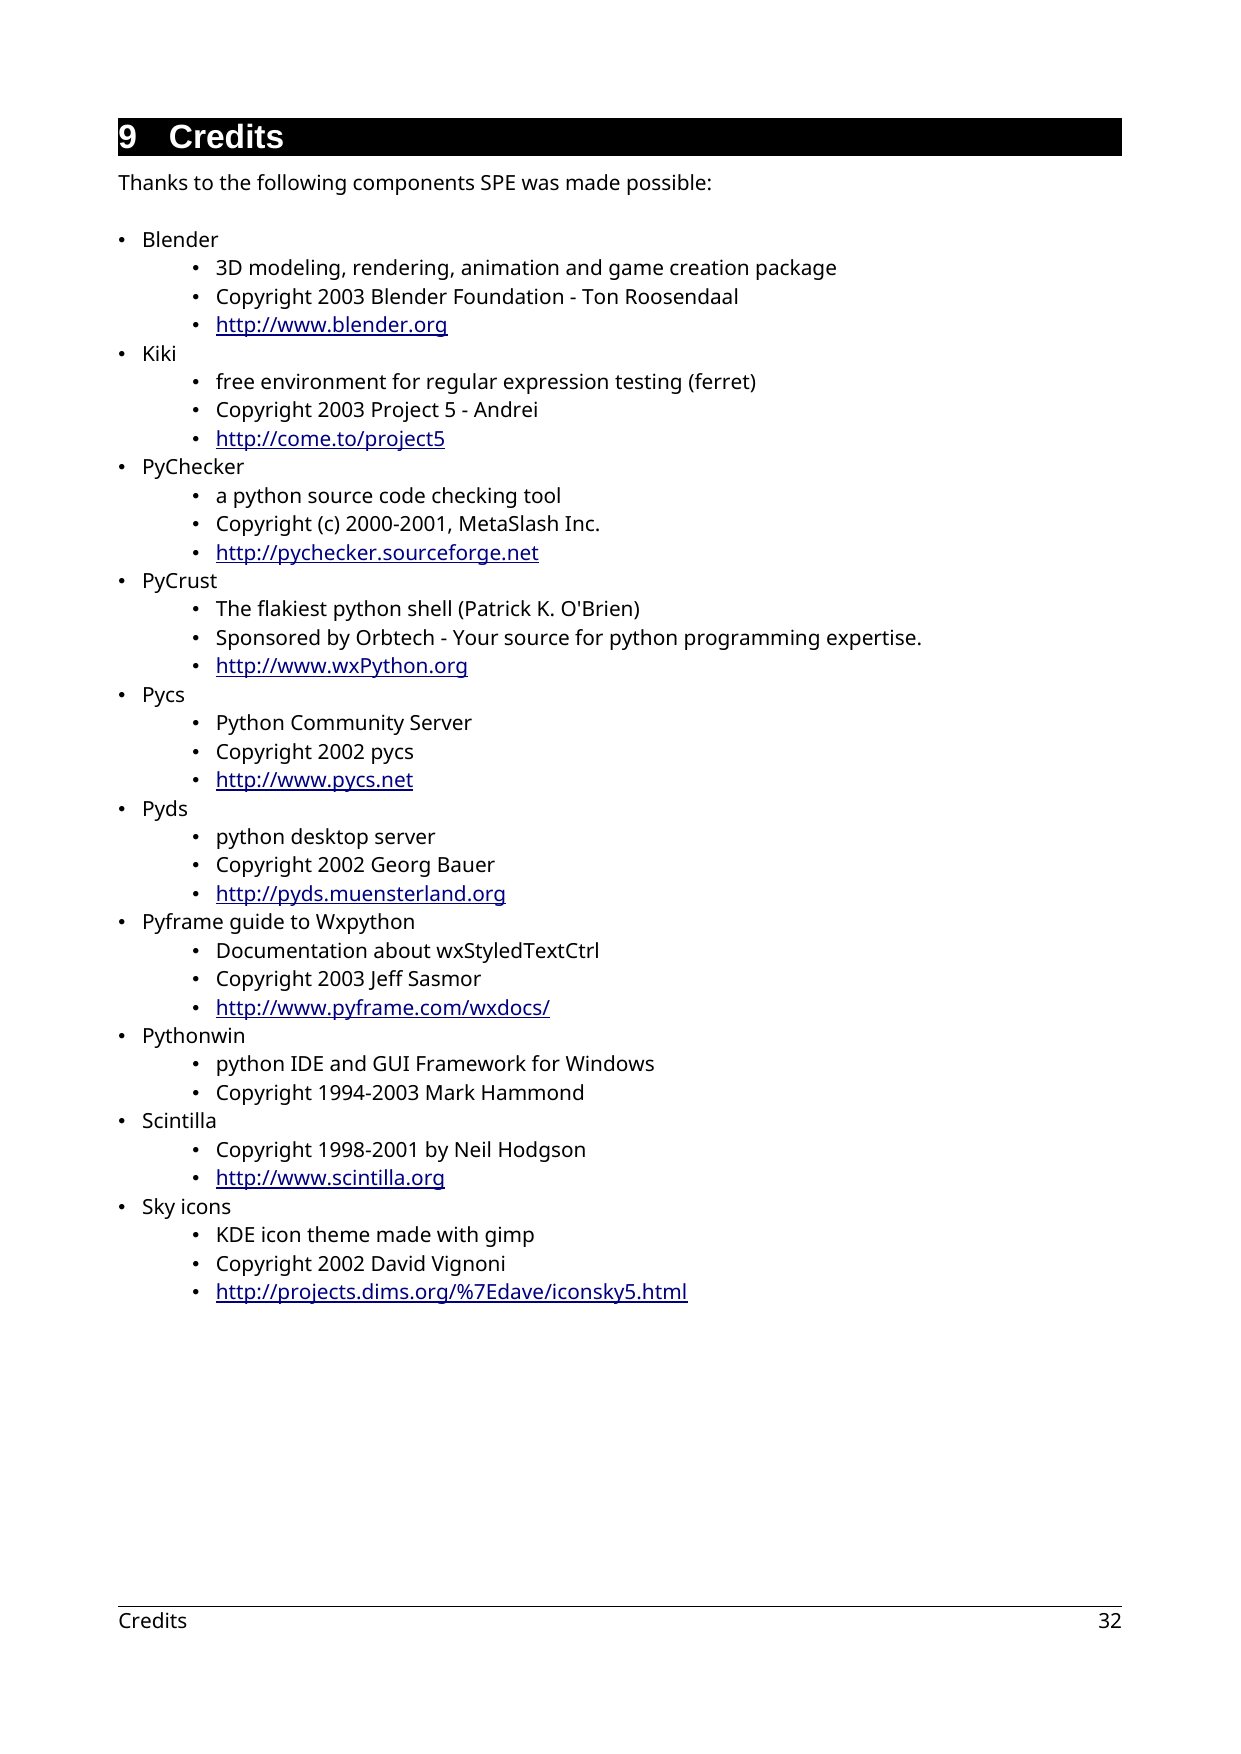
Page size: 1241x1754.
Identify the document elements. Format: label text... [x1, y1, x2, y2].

list Kiki [118, 339, 1122, 367]
list python IDE and GUI Framework for Windows [192, 1049, 1122, 1078]
list Copyright 2003 Blender Foundation - Ton Roosendaal [192, 282, 1122, 310]
list http://www.blender.org [192, 310, 1122, 339]
list Sky icons [118, 1192, 1122, 1220]
list free environment for regular expression testing (ferret) [192, 367, 1122, 396]
list The flakiest python shell (Patrick K. O'Brien) [192, 594, 1122, 623]
list Copyright 2002 pycs [192, 737, 1122, 765]
subtitle Credits [118, 118, 1122, 156]
list Copyright (c) 2000-2001, MetaSlash Inc. [192, 509, 1122, 538]
list Copyright 1994-2003 Mark Hammond [192, 1078, 1122, 1106]
list 3D modeling, rendering, animation and game creation package [192, 253, 1122, 282]
list http://www.wxPython.org [192, 651, 1122, 680]
list a python source code checking tool [192, 481, 1122, 509]
list Blender [118, 225, 1122, 253]
list http://www.scintilla.org [192, 1163, 1122, 1192]
list http://pyds.muensterland.org [192, 879, 1122, 907]
list Pyds [118, 794, 1122, 822]
list Pyframe guide to Wxpython [118, 907, 1122, 936]
list Copyright 2002 Georg Bauer [192, 851, 1122, 879]
list http://www.pycs.net [192, 765, 1122, 794]
list PyChecker [118, 452, 1122, 481]
list Sponsored by Orbtech - Your source for python programming expertise. [192, 623, 1122, 651]
list Copyright 2002 David Vignoni [192, 1249, 1122, 1277]
list Copyright 2003 Jeff Sasmor [192, 964, 1122, 993]
list Python Community Server [192, 708, 1122, 737]
list Copyright 2003 Project 5 - Andrei [192, 396, 1122, 424]
list Pythonwin [118, 1021, 1122, 1049]
list Documentation about wxStyledTextCtrl [192, 936, 1122, 964]
list KDE icon theme made with gimp [192, 1220, 1122, 1249]
list http://www.pyframe.com/wxdocs/ [192, 993, 1122, 1021]
list http://come.to/project5 [192, 424, 1122, 452]
list http://pychecker.sourceforge.net [192, 538, 1122, 566]
list PyCrust [118, 566, 1122, 594]
list python desktop server [192, 822, 1122, 851]
list http://projects.dims.org/%7Edave/iconsky5.html [192, 1277, 1122, 1306]
list Copyright 1998-2001 by Neil Hodgson [192, 1135, 1122, 1163]
list Scintilla [118, 1106, 1122, 1135]
list Pycs [118, 680, 1122, 708]
text Thanks to the following components SPE was made possible: [118, 168, 1122, 196]
